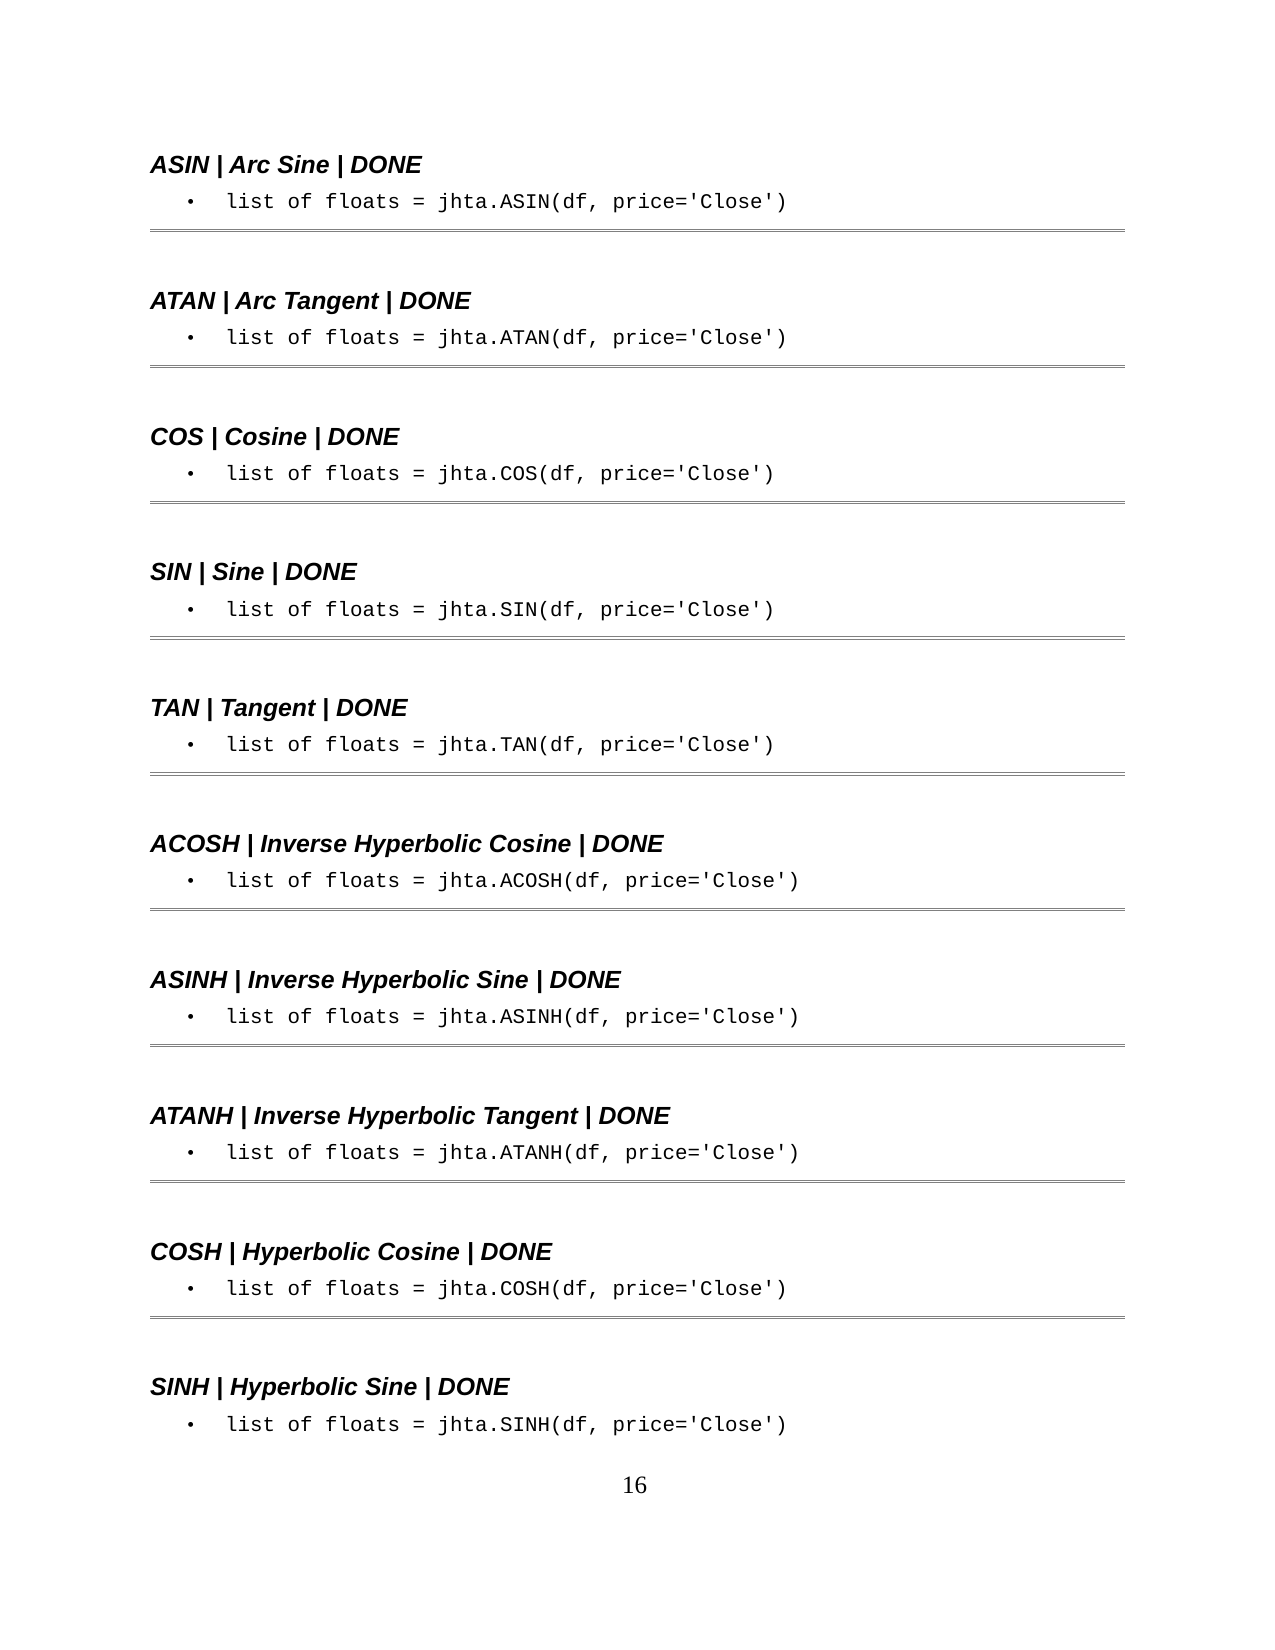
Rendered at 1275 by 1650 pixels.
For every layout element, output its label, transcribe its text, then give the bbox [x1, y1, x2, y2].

list list of floats = jhta.SIN(df, price='Close') [187, 598, 1125, 622]
list list of floats = jhta.COSH(df, price='Close') [187, 1278, 1125, 1301]
list list of floats = jhta.COS(df, price='Close') [187, 463, 1125, 486]
list list of floats = jhta.SINH(df, price='Close') [187, 1413, 1125, 1437]
subtitle ATANH | Inverse Hyperbolic Tangent | DONE [150, 1101, 1125, 1129]
subtitle SINH | Hyperbolic Sine | DONE [150, 1372, 1125, 1401]
subtitle ASINH | Inverse Hyperbolic Sine | DONE [150, 965, 1125, 993]
subtitle ATAN | Arc Tangent | DONE [150, 286, 1125, 314]
list list of floats = jhta.ATANH(df, price='Close') [187, 1142, 1125, 1166]
subtitle SIN | Sine | DONE [150, 557, 1125, 586]
subtitle COSH | Hyperbolic Cosine | DONE [150, 1237, 1125, 1265]
subtitle ACOSH | Inverse Hyperbolic Cosine | DONE [150, 829, 1125, 858]
list list of floats = jhta.ACOSH(df, price='Close') [187, 870, 1125, 894]
list list of floats = jhta.ATAN(df, price='Close') [187, 327, 1125, 351]
subtitle TAN | Tangent | DONE [150, 693, 1125, 722]
list list of floats = jhta.ASINH(df, price='Close') [187, 1006, 1125, 1030]
list list of floats = jhta.ASIN(df, price='Close') [187, 191, 1125, 215]
list list of floats = jhta.TAN(df, price='Close') [187, 734, 1125, 758]
subtitle ASIN | Arc Sine | DONE [150, 150, 1125, 178]
subtitle COS | Cosine | DONE [150, 422, 1125, 450]
